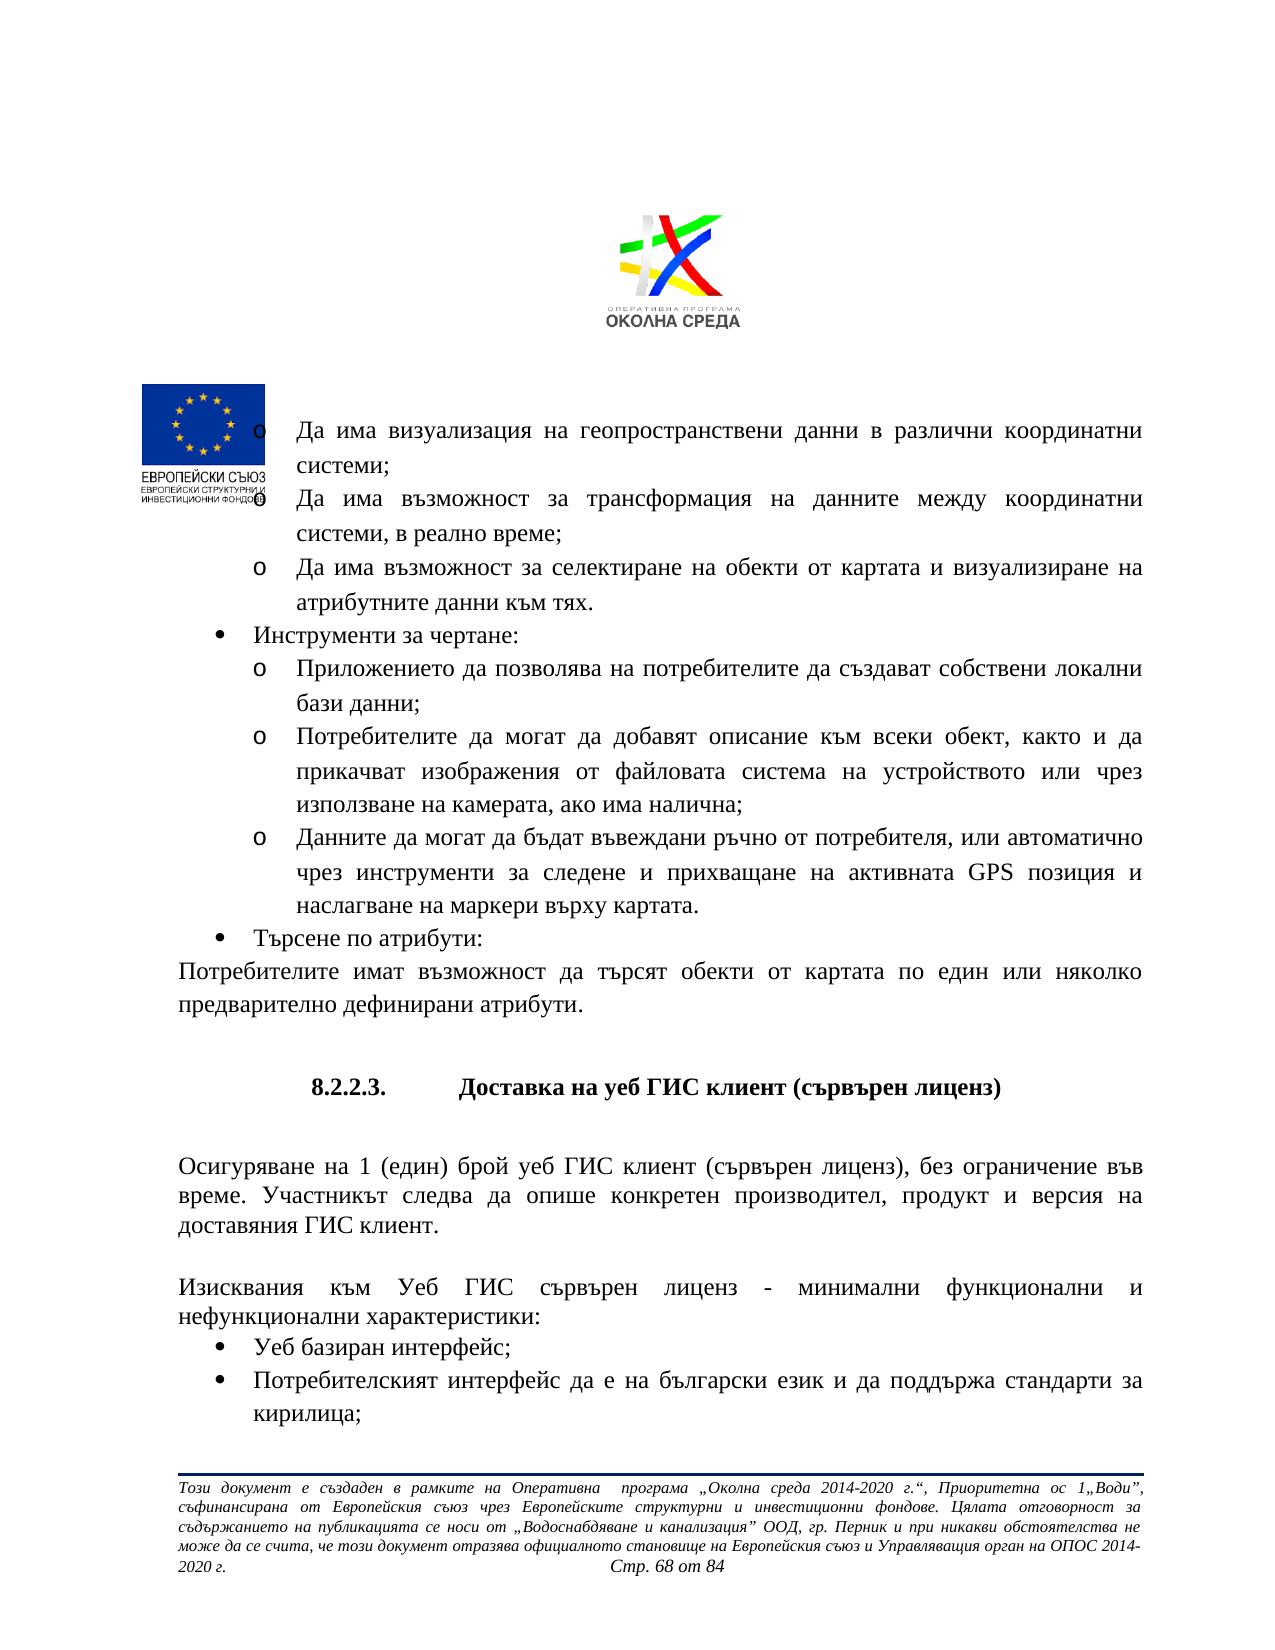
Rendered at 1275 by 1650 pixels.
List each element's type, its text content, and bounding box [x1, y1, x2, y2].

list Потребителите да могат да добавят описание към всеки обект, както и да прикачват изображения от файловата система на устройството или чрез използване на камерата, ако има налична; [252, 721, 1144, 818]
list Да има възможност за трансформация на данните между координатни системи, в реално време; [252, 483, 1144, 547]
text Изисквания към Уеб ГИС сървърен лиценз - минимални функционални и нефункционални характеристики: [178, 1272, 1144, 1330]
list Да има възможност за селектиране на обекти от картата и визуализиране на атрибутните данни към тях. [252, 552, 1144, 615]
list Данните да могат да бъдат въвеждани ръчно от потребителя, или автоматично чрез инструменти за следене и прихващане на активната GPS позиция и наслагване на маркери върху картата. [252, 822, 1144, 919]
text Потребителите имат възможност да търсят обекти от картата по един или няколко предварително дефинирани атрибути. [178, 956, 1144, 1018]
list Уеб базиран интерфейс; [216, 1332, 1144, 1361]
text Осигуряване на 1 (един) брой уеб ГИС клиент (сървърен лиценз), без ограничение във време. Участникът следва да опише конкретен производител, продукт и версия на доставяния ГИС клиент. [178, 1151, 1144, 1239]
list Потребителският интерфейс да е на български език и да поддържа стандарти за кирилица; [216, 1365, 1144, 1427]
list Приложението да позволява на потребителите да създават собствени локални бази данни; [252, 653, 1144, 717]
list Да има визуализация на геопространствени данни в различни координатни системи; [252, 415, 1144, 479]
list Търсене по атрибути: [216, 923, 1144, 952]
list Инструменти за чертане: [216, 620, 1144, 648]
list Доставка на уеб ГИС клиент (сървърен лиценз) [311, 1072, 1144, 1101]
